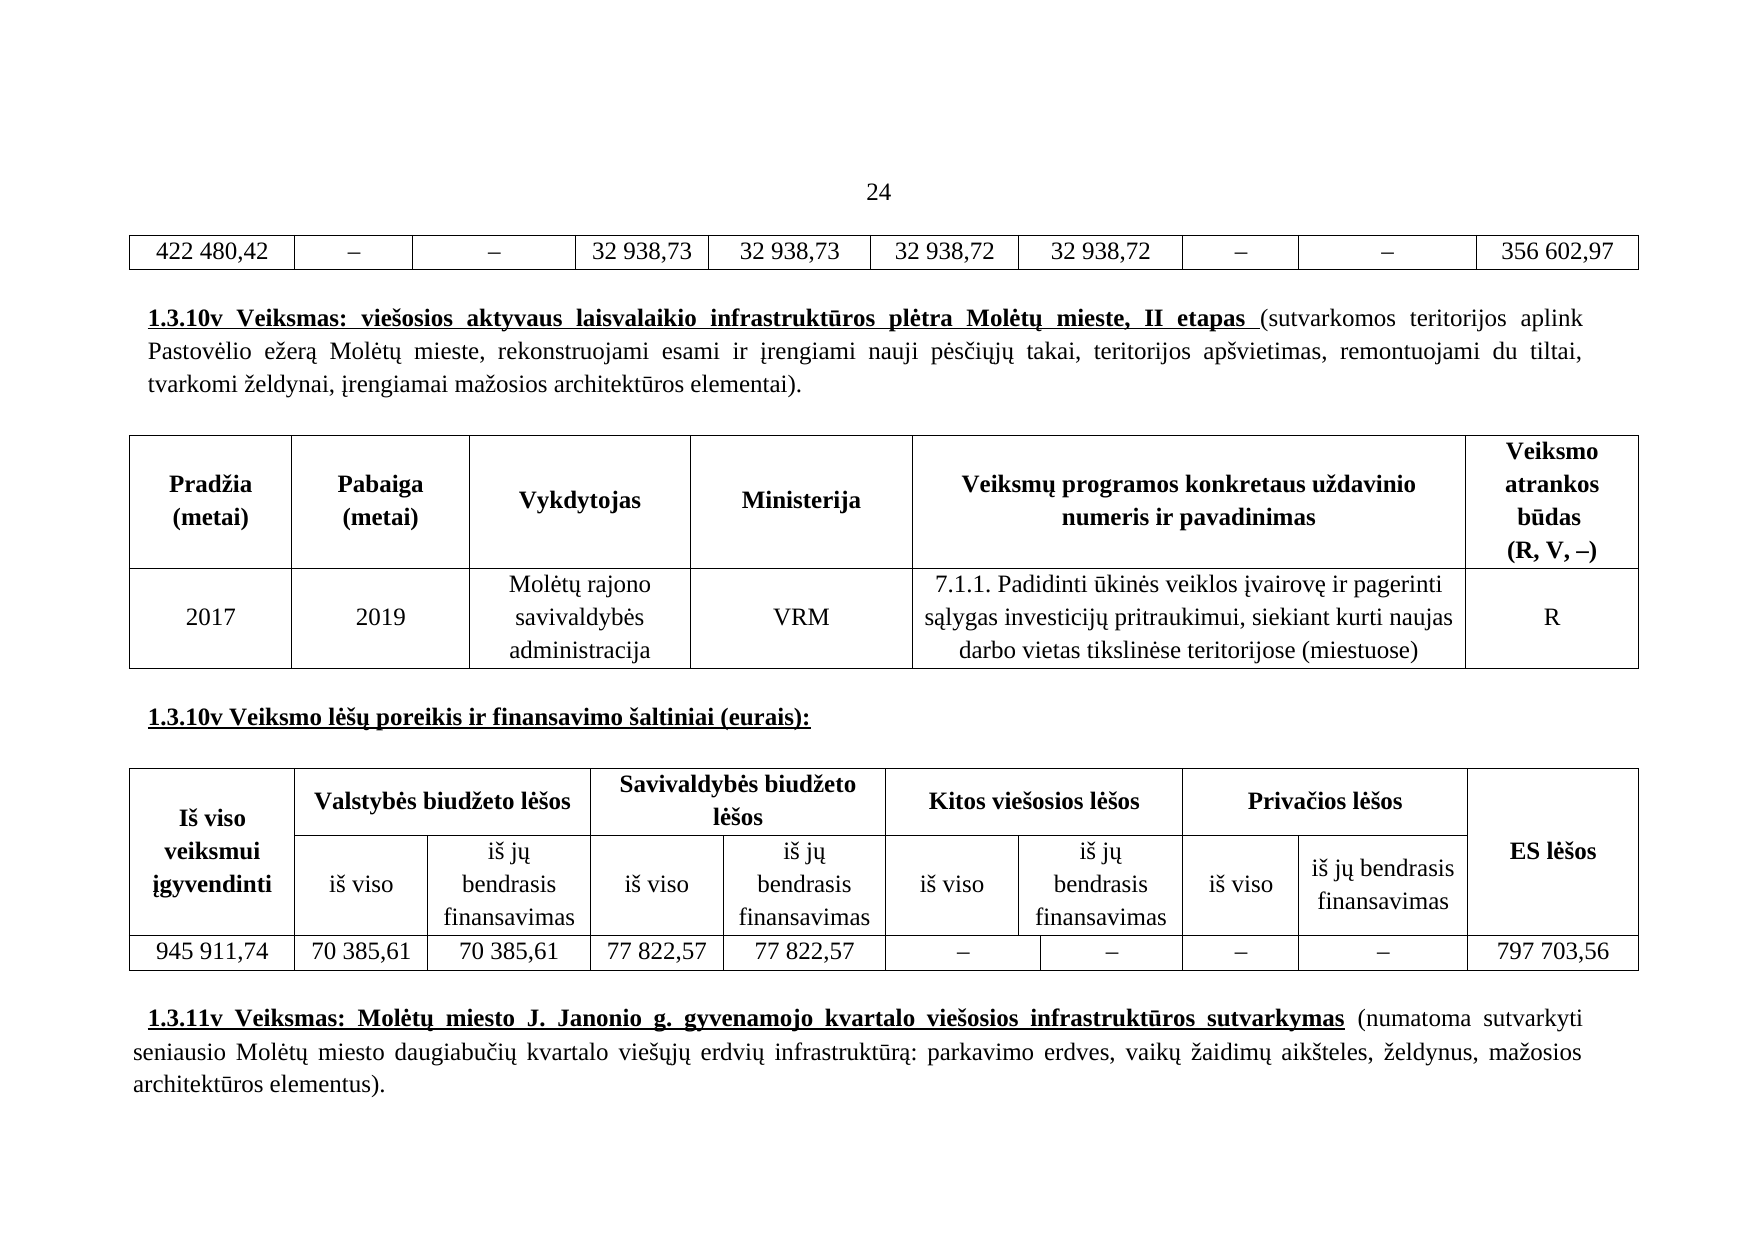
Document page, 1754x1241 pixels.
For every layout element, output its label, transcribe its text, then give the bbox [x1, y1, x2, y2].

table_cell – [1183, 236, 1298, 269]
table_cell 32 938,73 [709, 236, 870, 269]
table_header Ministerija [691, 436, 912, 568]
table_cell 32 938,73 [576, 236, 708, 269]
text 1.3.11v Veiksmas: Molėtų miesto J. Janonio g. gyvenamojo kvartalo viešosios infrastruktūros sutvarkymas (numatoma sutvarkyti seniausio Molėtų miesto daugiabučių kvartalo viešųjų erdvių infrastruktūrą: parkavimo erdves, vaikų žaidimų aikšteles, želdynus, mažosios architektūros elementus). [133, 1003, 1583, 1098]
table_header Iš viso veiksmui įgyvendinti [130, 769, 294, 935]
table_header Pradžia (metai) [130, 436, 291, 568]
table_cell iš jų bendrasis finansavimas [428, 836, 590, 935]
table_cell 70 385,61 [428, 936, 590, 969]
table_cell iš viso [295, 836, 427, 935]
table_header Veiksmo atrankos būdas (R, V, –) [1466, 436, 1638, 568]
table_cell 32 938,72 [871, 236, 1018, 269]
table_cell iš jų bendrasis finansavimas [724, 836, 885, 935]
table_cell – [295, 236, 412, 269]
table_cell 77 822,57 [724, 936, 885, 969]
table_header Valstybės biudžeto lėšos [295, 769, 590, 835]
table_header ES lėšos [1468, 769, 1638, 935]
table_cell – [1041, 936, 1182, 969]
table_cell 945 911,74 [130, 936, 294, 969]
table_cell VRM [691, 569, 912, 668]
table_cell 422 480,42 [130, 236, 294, 269]
table_cell 356 602,97 [1477, 236, 1638, 269]
table_cell – [1183, 936, 1298, 969]
table_cell iš jų bendrasis finansavimas [1019, 836, 1182, 935]
table_header Savivaldybės biudžeto lėšos [591, 769, 885, 835]
table_cell 797 703,56 [1468, 936, 1638, 969]
table_cell – [1299, 236, 1476, 269]
text 1.3.10v Veiksmas: viešosios aktyvaus laisvalaikio infrastruktūros plėtra Molėtų mieste, II etapas (sutvarkomos teritorijos aplink Pastovėlio ežerą Molėtų mieste, rekonstruojami esami ir įrengiami nauji pėsčiųjų takai, teritorijos apšvietimas, remontuojami du tiltai, tvarkomi želdynai, įrengiamai mažosios architektūros elementai). [148, 303, 1583, 398]
table_header Privačios lėšos [1183, 769, 1467, 835]
table_header Vykdytojas [470, 436, 690, 568]
table_cell 32 938,72 [1019, 236, 1182, 269]
table_header Veiksmų programos konkretaus uždavinio numeris ir pavadinimas [913, 436, 1465, 568]
table_cell iš viso [886, 836, 1018, 935]
table_cell – [886, 936, 1040, 969]
table_cell – [413, 236, 575, 269]
table_cell iš viso [591, 836, 723, 935]
table_header Pabaiga (metai) [292, 436, 469, 568]
table_cell 2019 [292, 569, 469, 668]
table_cell 77 822,57 [591, 936, 723, 969]
table_cell – [1299, 936, 1467, 969]
table_header Kitos viešosios lėšos [886, 769, 1182, 835]
table_cell iš jų bendrasis finansavimas [1299, 836, 1467, 935]
table_cell R [1466, 569, 1638, 668]
table_cell 70 385,61 [295, 936, 427, 969]
table_cell 7.1.1. Padidinti ūkinės veiklos įvairovę ir pagerinti sąlygas investicijų pritraukimui, siekiant kurti naujas darbo vietas tikslinėse teritorijose (miestuose) [913, 569, 1465, 668]
text 1.3.10v Veiksmo lėšų poreikis ir finansavimo šaltiniai (eurais): [118, 702, 1639, 731]
table_cell 2017 [130, 569, 291, 668]
table_cell iš viso [1183, 836, 1298, 935]
table_cell Molėtų rajono savivaldybės administracija [470, 569, 690, 668]
